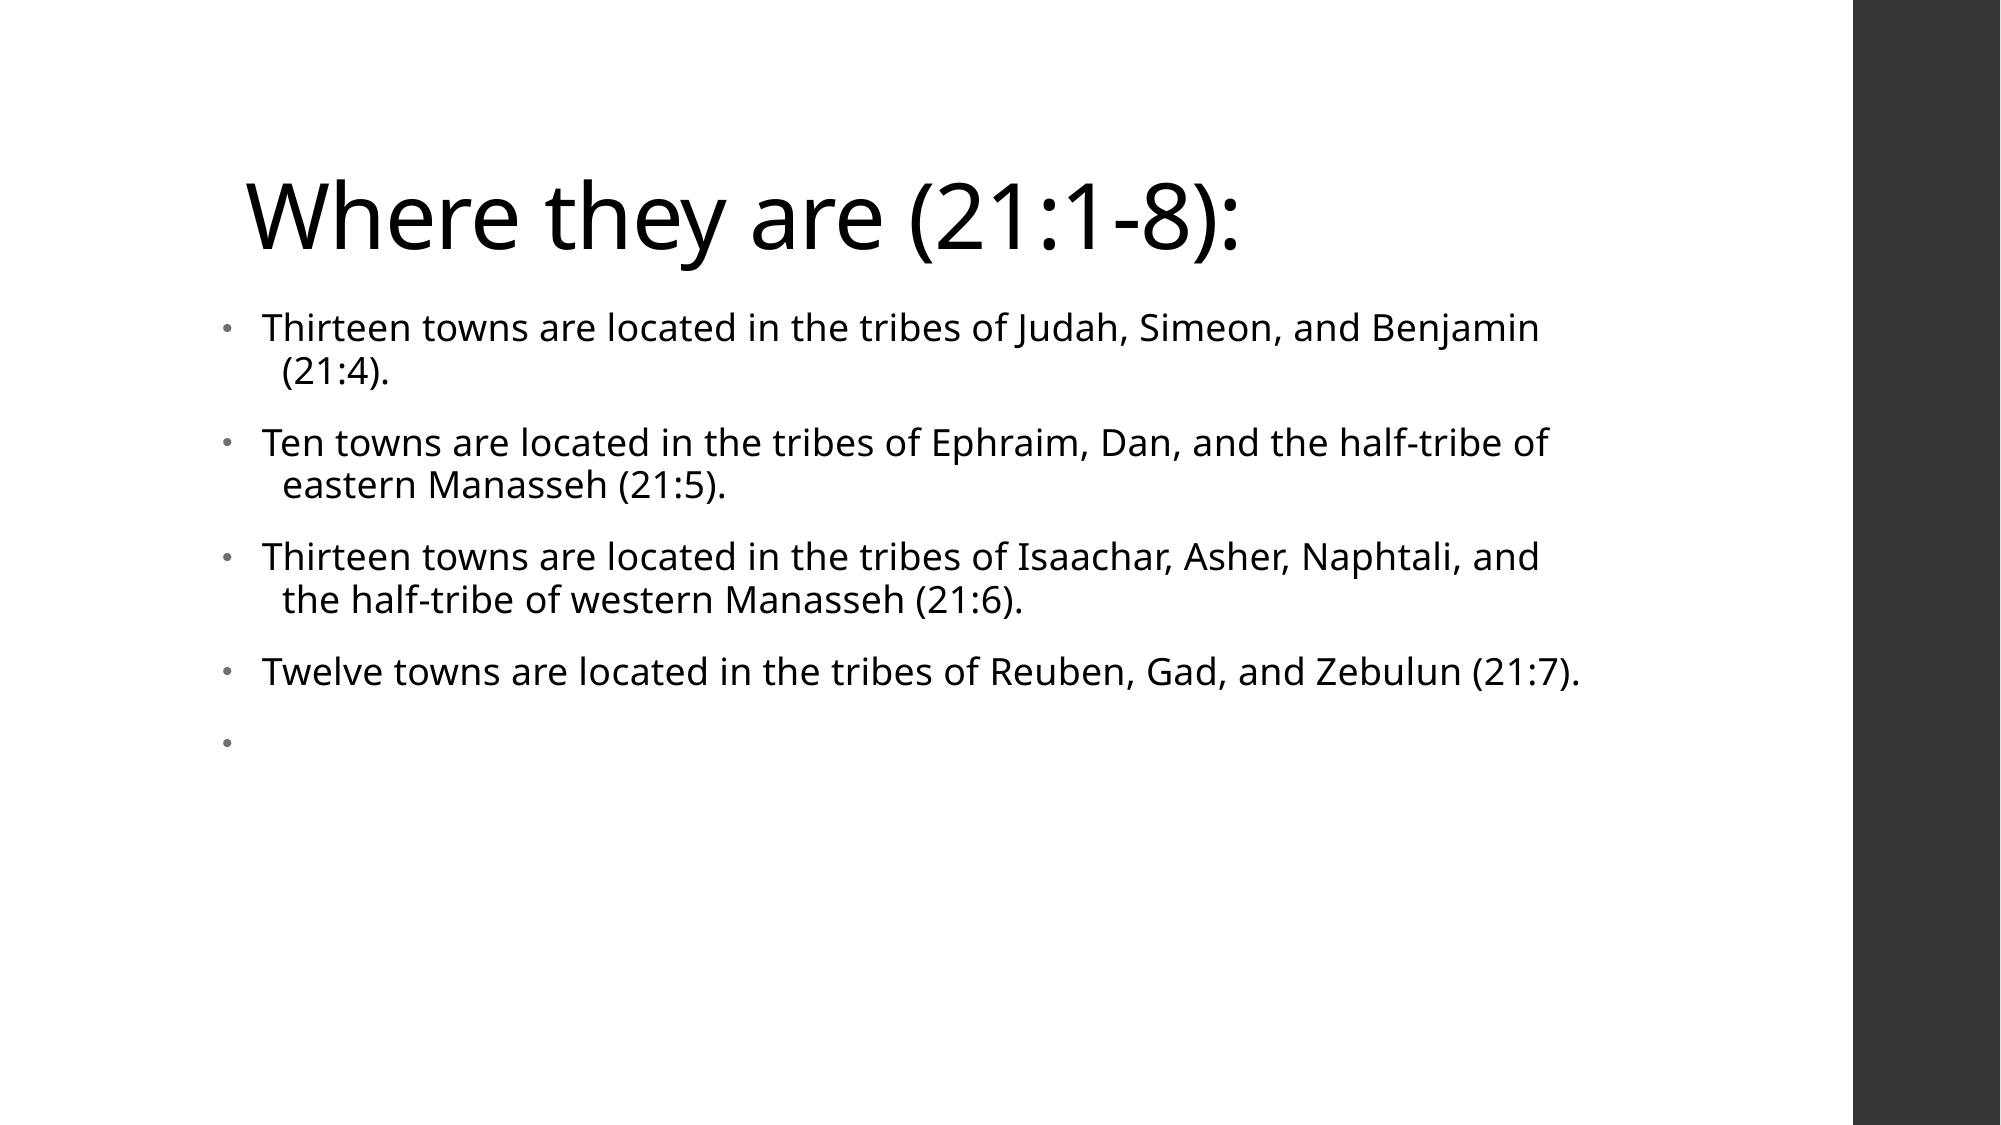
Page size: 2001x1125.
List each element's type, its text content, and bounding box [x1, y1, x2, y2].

list Thirteen towns are located in the tribes of Judah, Simeon, and Benjamin (21:4). Ten towns are located in the tribes of Ephraim, Dan, and the half-tribe of eastern Manasseh (21:5). Thirteen towns are located in the tribes of Isaachar, Asher, Naphtali, and the half-tribe of western Manasseh (21:6). Twelve towns are located in the tribes of Reuben, Gad, and Zebulun (21:7). [206, 299, 1617, 1014]
title Where they are (21:1-8): [206, 60, 1797, 278]
